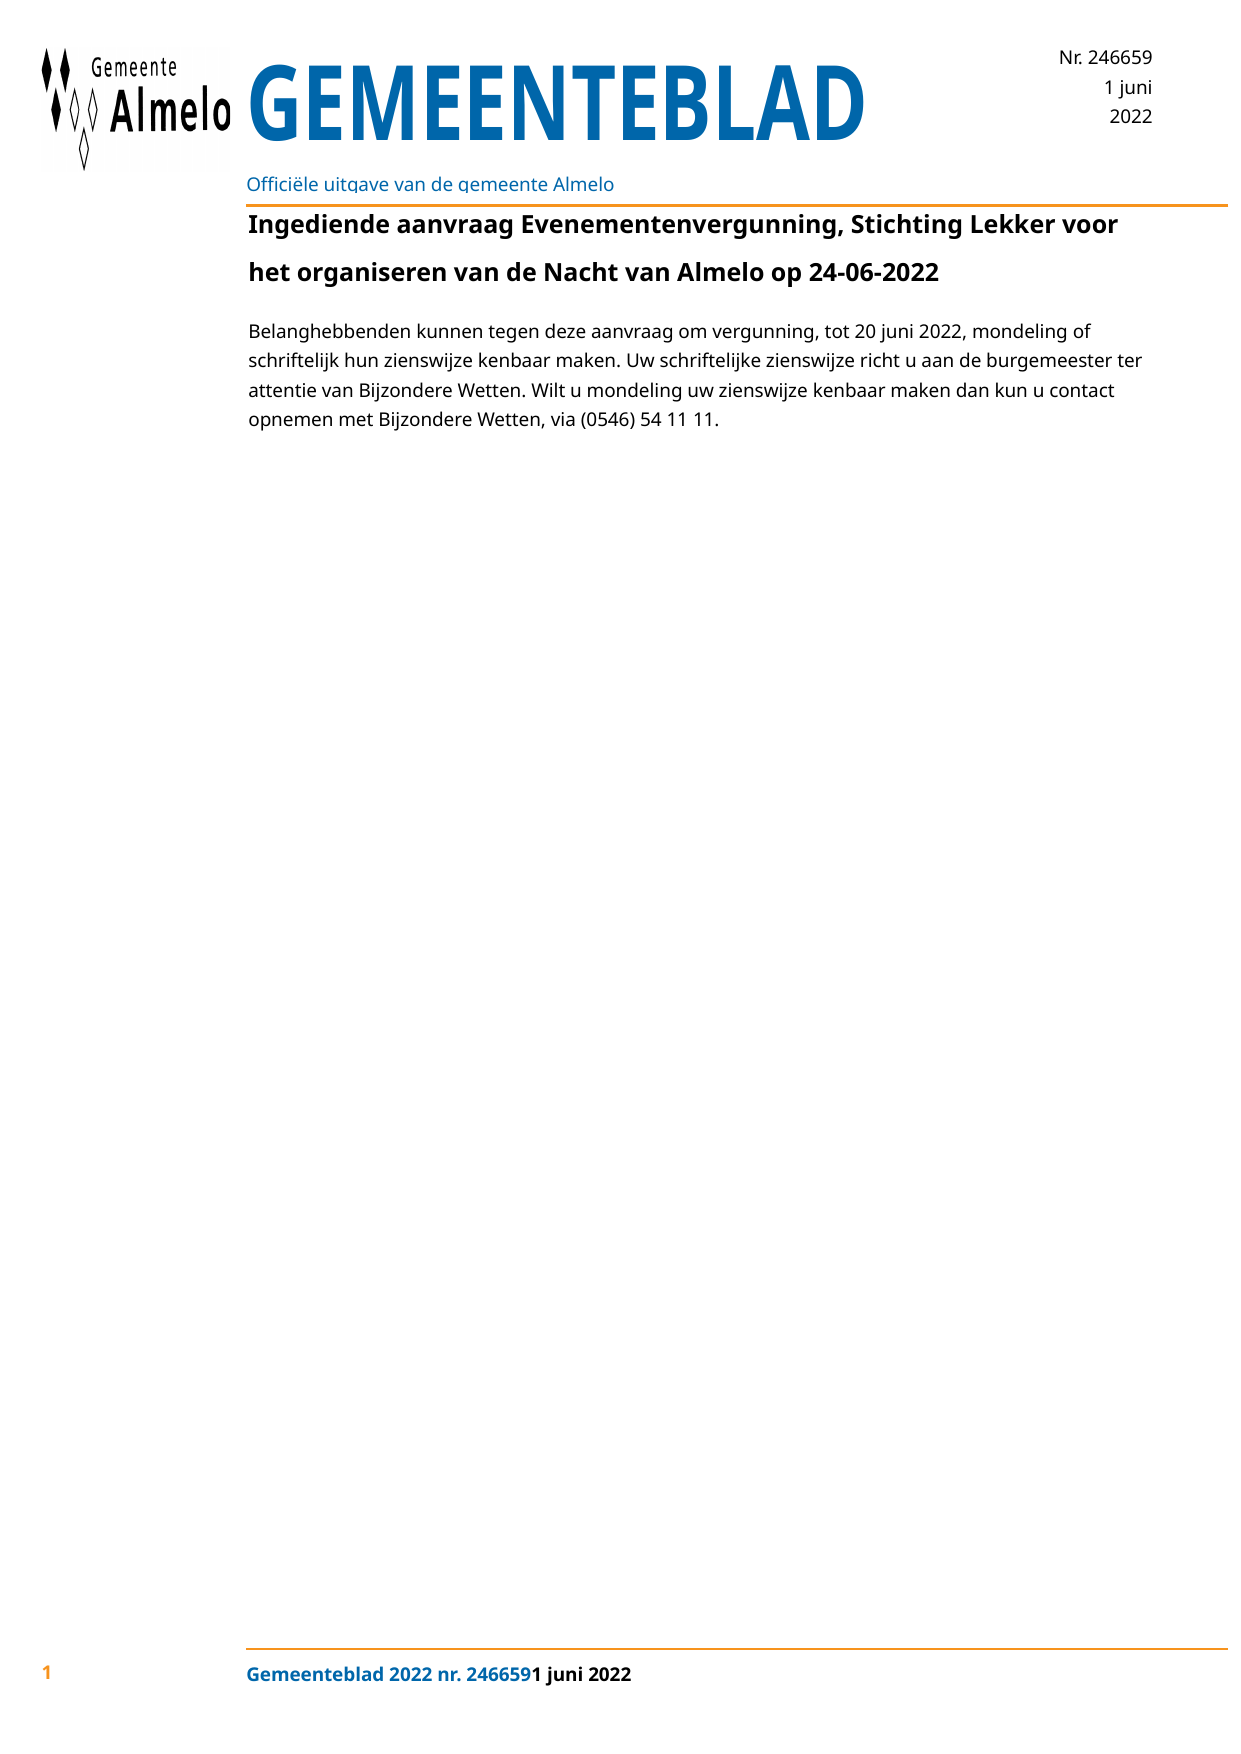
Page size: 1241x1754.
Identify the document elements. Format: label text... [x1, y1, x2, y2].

text Belanghebbenden kunnen tegen deze aanvraag om vergunning, tot 20 juni 2022, mondeling of schriftelijk hun zienswijze kenbaar maken. Uw schriftelijke zienswijze richt u aan de burgemeester ter attentie van Bijzondere Wetten. Wilt u mondeling uw zienswijze kenbaar maken dan kun u contact opnemen met Bijzondere Wetten, via (0546) 54 11 11. [248, 318, 1152, 432]
picture [41, 47, 231, 172]
text Ingediende aanvraag Evenementenvergunning, Stichting Lekker voor het organiseren van de Nacht van Almelo op 24-06-2022 [248, 207, 1152, 288]
